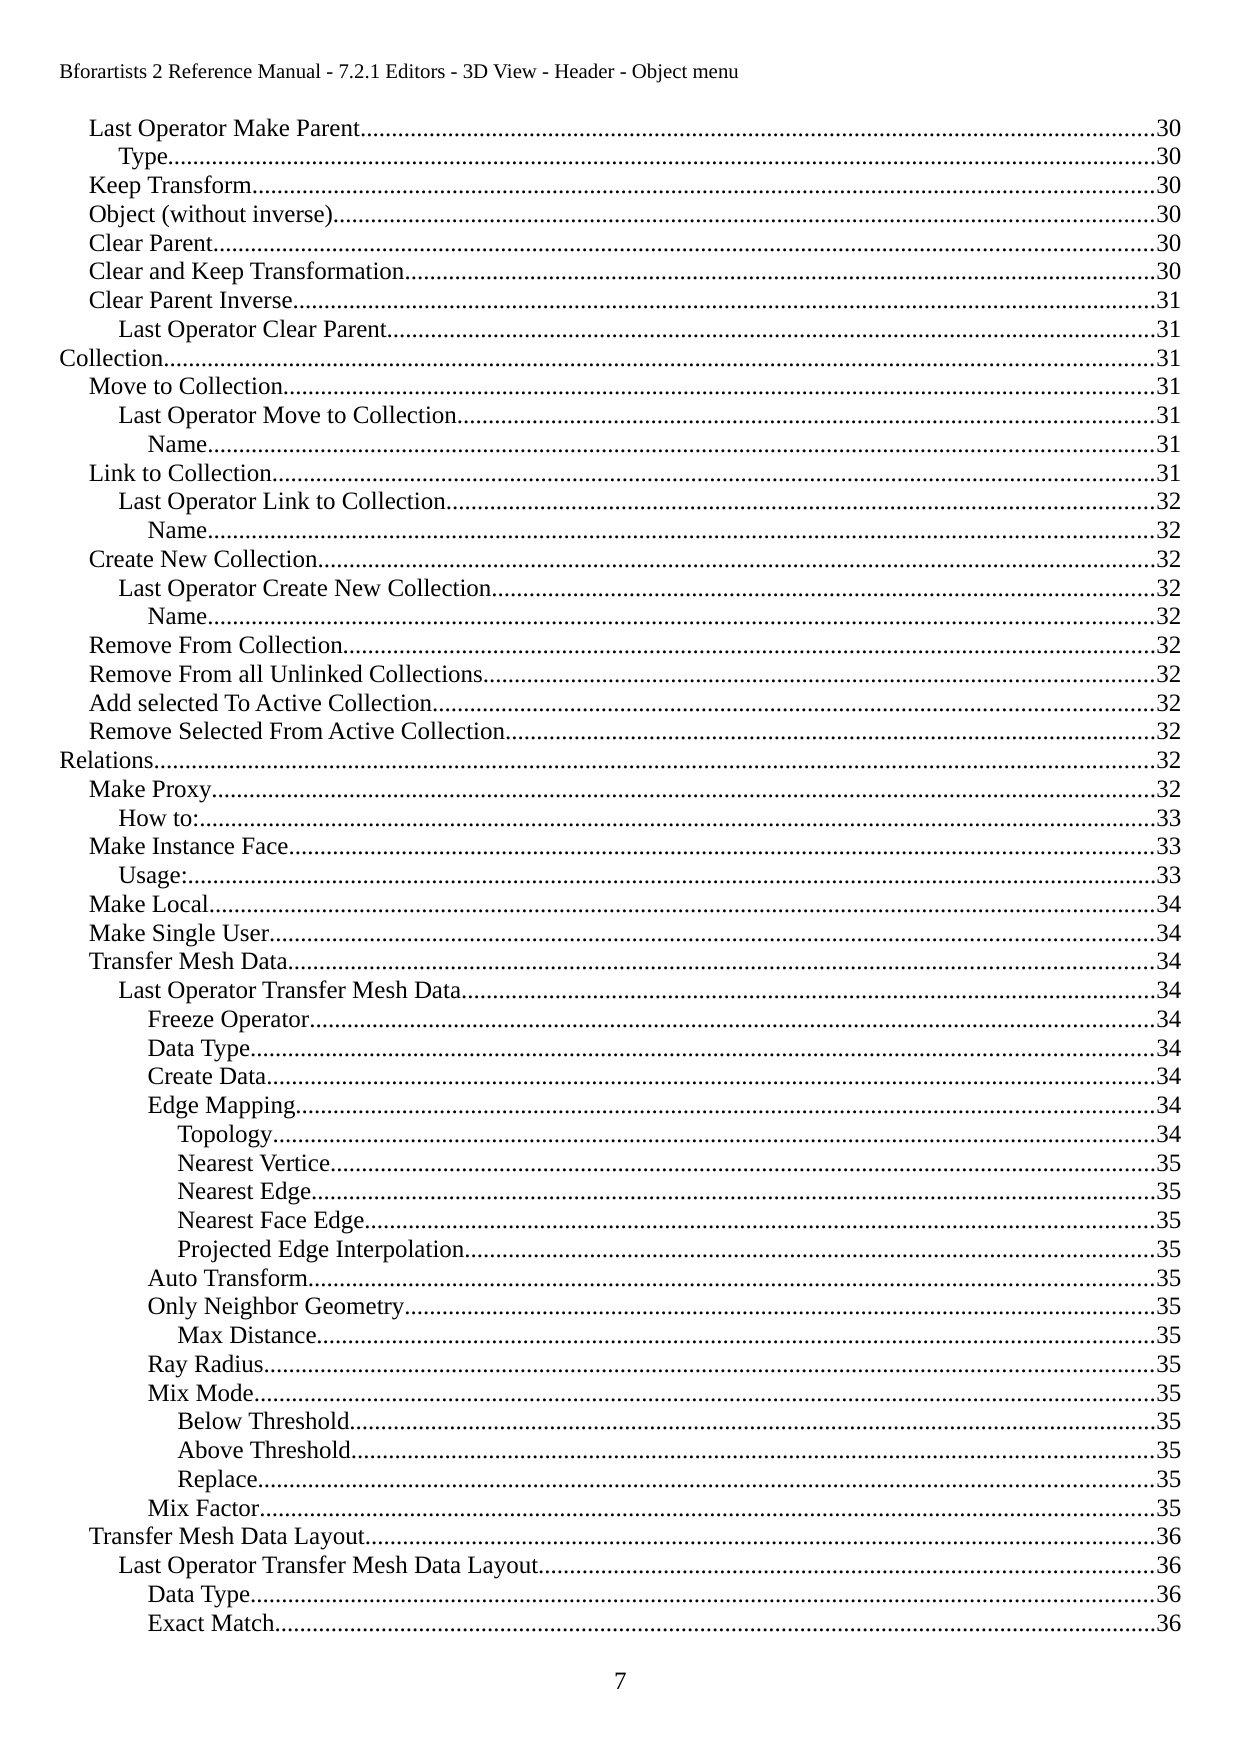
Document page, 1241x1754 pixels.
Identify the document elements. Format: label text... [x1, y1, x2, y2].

text Clear Parent Inverse 31 [88, 285, 1181, 314]
text Last Operator Move to Collection 31 [118, 400, 1181, 429]
text Usage: 33 [118, 860, 1181, 889]
text Move to Collection 31 [88, 371, 1181, 400]
text Add selected To Active Collection 32 [88, 688, 1181, 716]
text Collection 31 [59, 343, 1181, 371]
text Create Data 34 [147, 1061, 1181, 1090]
text Name 31 [147, 429, 1181, 458]
text Exact Match 36 [147, 1608, 1181, 1636]
text Type 30 [118, 141, 1181, 170]
text Topology 34 [177, 1119, 1181, 1148]
text Mix Factor 35 [147, 1493, 1181, 1521]
text Clear and Keep Transformation 30 [88, 256, 1181, 285]
text Name 32 [147, 601, 1181, 630]
text Object (without inverse) 30 [88, 199, 1181, 228]
text Transfer Mesh Data Layout 36 [88, 1521, 1181, 1550]
text Remove Selected From Active Collection 32 [88, 716, 1181, 745]
text Replace 35 [177, 1464, 1181, 1493]
text Make Proxy 32 [88, 774, 1181, 803]
text Name 32 [147, 515, 1181, 544]
text Auto Transform 35 [147, 1263, 1181, 1291]
text Data Type 34 [147, 1033, 1181, 1061]
text Remove From all Unlinked Collections 32 [88, 659, 1181, 688]
text Nearest Face Edge 35 [177, 1205, 1181, 1234]
text Last Operator Create New Collection 32 [118, 573, 1181, 601]
text Remove From Collection 32 [88, 630, 1181, 659]
text Freeze Operator 34 [147, 1004, 1181, 1033]
text Relations 32 [59, 745, 1181, 774]
text Make Local 34 [88, 889, 1181, 918]
text Ray Radius 35 [147, 1349, 1181, 1378]
text Data Type 36 [147, 1579, 1181, 1608]
text Below Threshold 35 [177, 1406, 1181, 1435]
text Only Neighbor Geometry 35 [147, 1291, 1181, 1320]
text Create New Collection 32 [88, 544, 1181, 573]
text Make Instance Face 33 [88, 831, 1181, 860]
text Last Operator Transfer Mesh Data Layout 36 [118, 1550, 1181, 1579]
text Nearest Edge 35 [177, 1176, 1181, 1205]
text Last Operator Link to Collection 32 [118, 486, 1181, 515]
text Projected Edge Interpolation 35 [177, 1234, 1181, 1263]
text Make Single User 34 [88, 918, 1181, 946]
text Above Threshold 35 [177, 1435, 1181, 1464]
text Last Operator Transfer Mesh Data 34 [118, 975, 1181, 1004]
text Last Operator Clear Parent 31 [118, 314, 1181, 343]
text How to: 33 [118, 803, 1181, 831]
text Keep Transform 30 [88, 170, 1181, 199]
text Transfer Mesh Data 34 [88, 946, 1181, 975]
text Clear Parent 30 [88, 228, 1181, 256]
text Mix Mode 35 [147, 1378, 1181, 1406]
text Last Operator Make Parent 30 [88, 113, 1181, 141]
text Max Distance 35 [177, 1320, 1181, 1349]
text Edge Mapping 34 [147, 1090, 1181, 1119]
text Link to Collection 31 [88, 458, 1181, 486]
text Nearest Vertice 35 [177, 1148, 1181, 1176]
